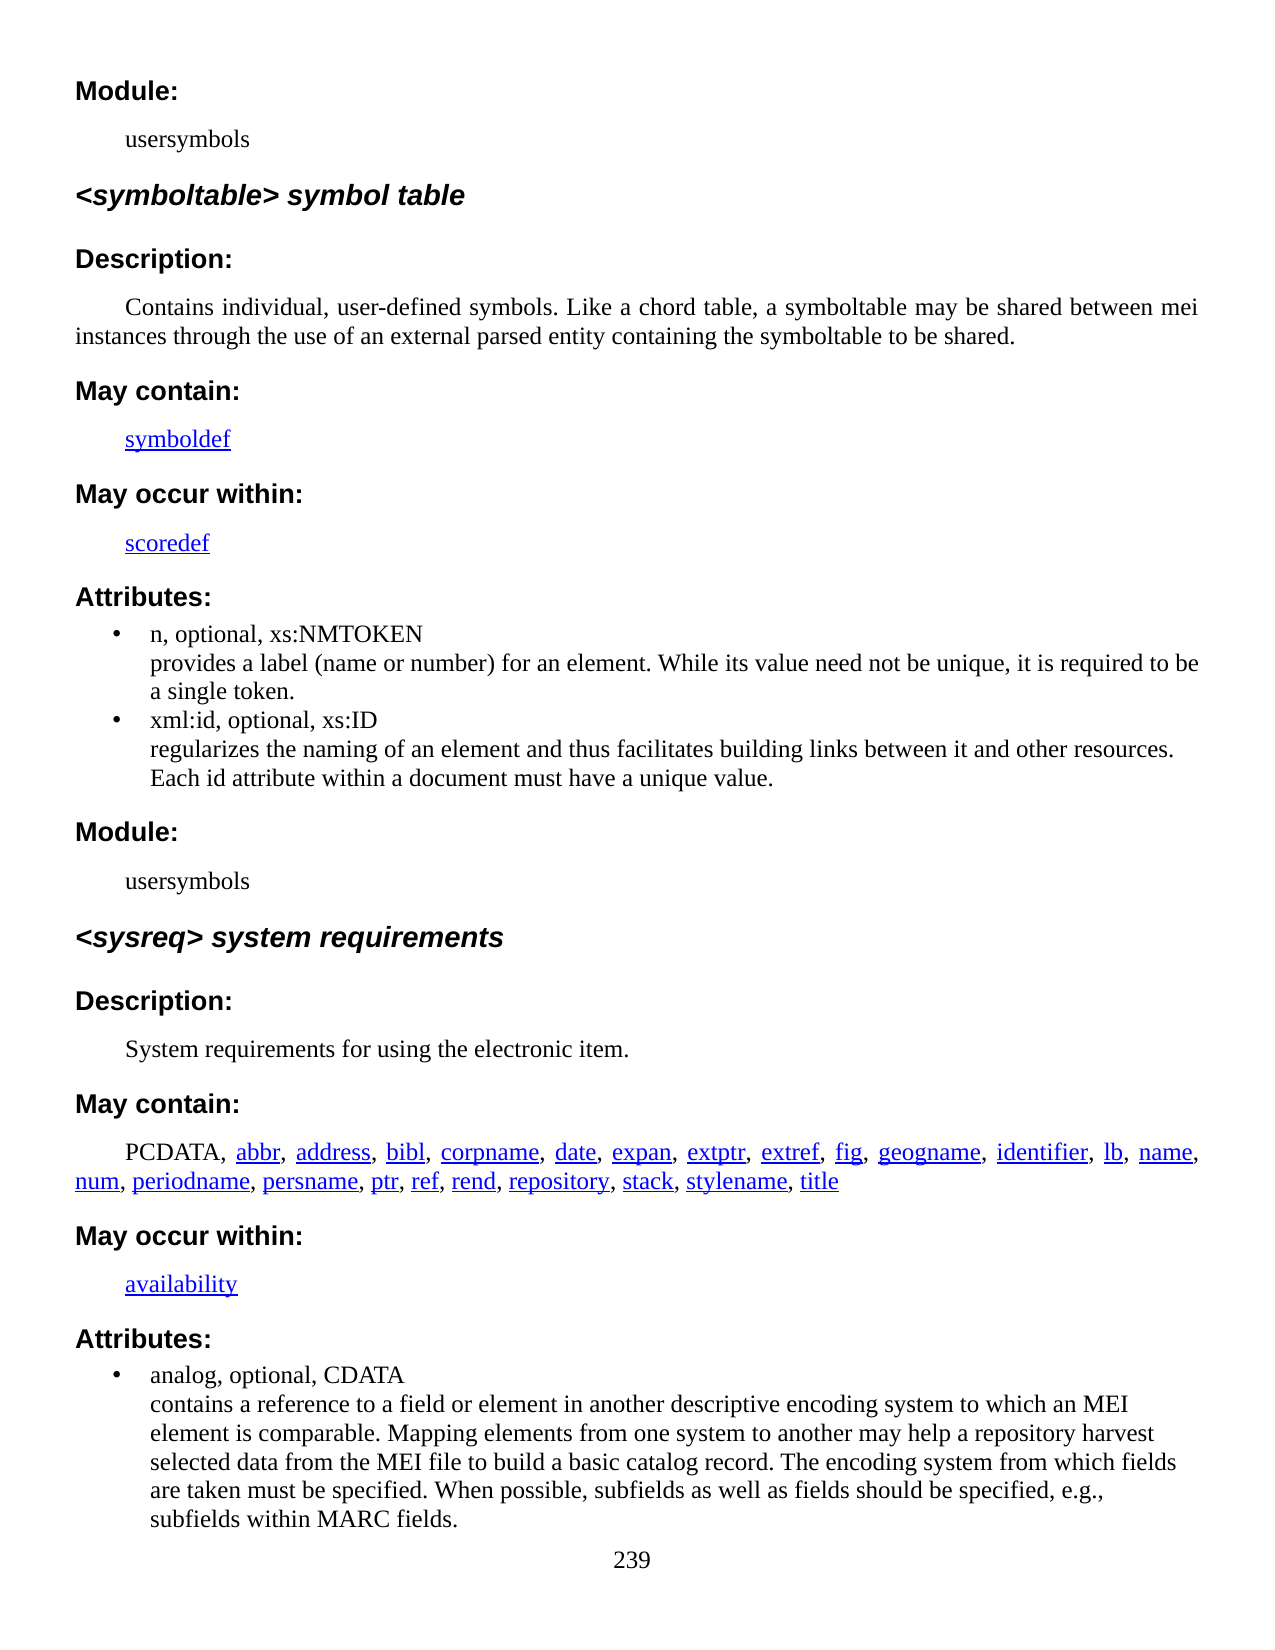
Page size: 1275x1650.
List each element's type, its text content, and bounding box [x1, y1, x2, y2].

subtitle Module: [75, 816, 1200, 848]
subtitle May contain: [75, 375, 1200, 406]
subtitle Attributes: [75, 1323, 1200, 1354]
text Contains individual, user-defined symbols. Like a chord table, a symboltable may be shared between mei instances through the use of an external parsed entity containing the symboltable to be shared. [75, 292, 1200, 350]
text scoredef [75, 528, 1200, 556]
subtitle Module: [75, 75, 1200, 106]
subtitle Description: [75, 984, 1200, 1016]
subtitle Description: [75, 243, 1200, 274]
text symboldef [75, 424, 1200, 453]
subtitle May occur within: [75, 478, 1200, 509]
text usersymbols [75, 866, 1200, 895]
text usersymbols [75, 124, 1200, 153]
text PCDATA, abbr, address, bibl, corpname, date, expan, extptr, extref, fig, geogname, identifier, lb, name, num, periodname, persname, ptr, ref, rend, repository, stack, stylename, title [75, 1137, 1200, 1195]
list xml:id, optional, xs:ID regularizes the naming of an element and thus facilitates building links between it and other resources. Each id attribute within a document must have a unique value. [112, 705, 1200, 791]
subtitle <sysreq> system requirements [75, 920, 1200, 953]
subtitle May occur within: [75, 1220, 1200, 1251]
subtitle <symboltable> symbol table [75, 178, 1200, 212]
list n, optional, xs:NMTOKEN provides a label (name or number) for an element. While its value need not be unique, it is required to be a single token. [112, 619, 1200, 705]
list analog, optional, CDATA contains a reference to a field or element in another descriptive encoding system to which an MEI element is comparable. Mapping elements from one system to another may help a repository harvest selected data from the MEI file to build a basic catalog record. The encoding system from which fields are taken must be specified. When possible, subfields as well as fields should be specified, e.g., subfields within MARC fields. [112, 1360, 1200, 1533]
subtitle May contain: [75, 1088, 1200, 1119]
text System requirements for using the electronic item. [75, 1034, 1200, 1063]
text availability [75, 1269, 1200, 1298]
subtitle Attributes: [75, 581, 1200, 613]
